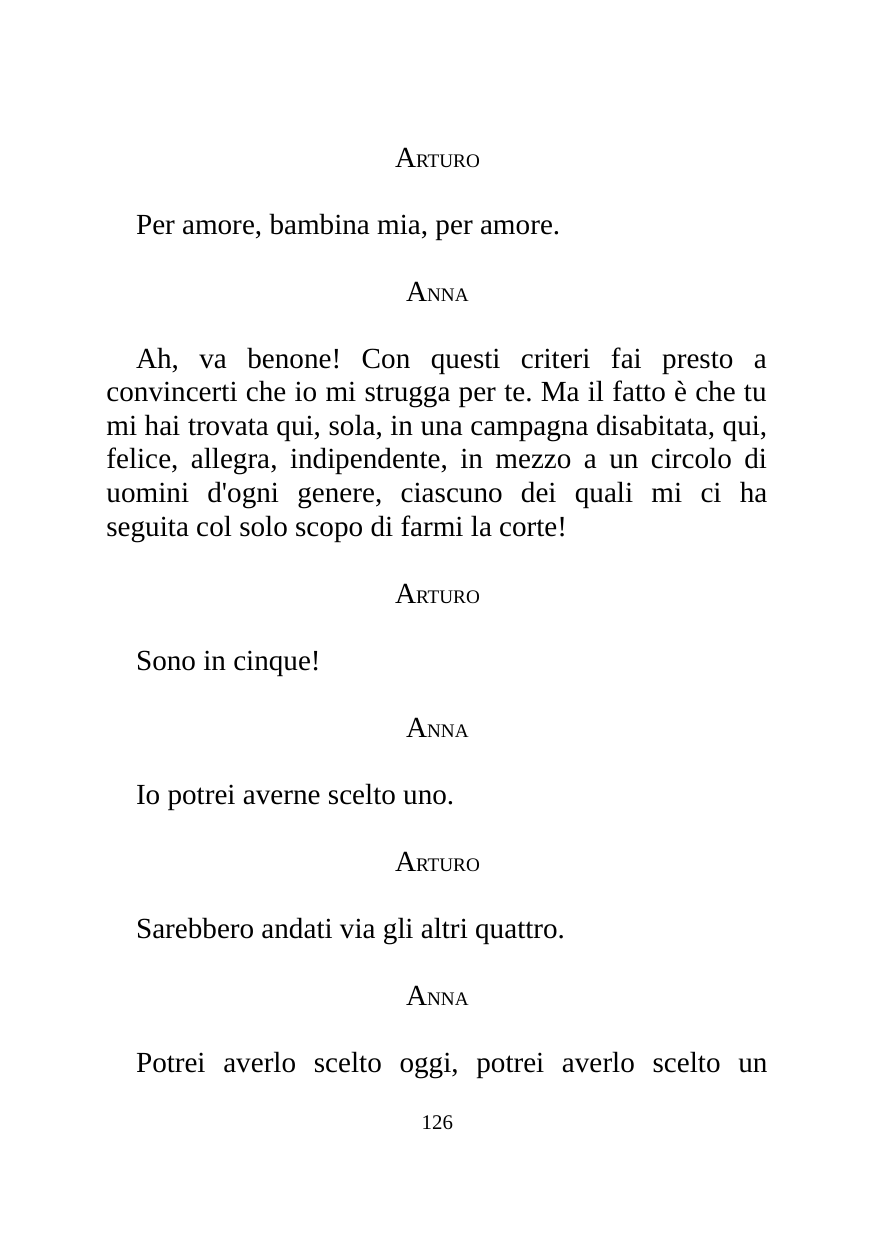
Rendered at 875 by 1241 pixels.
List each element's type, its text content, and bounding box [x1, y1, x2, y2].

text Anna [106, 710, 768, 743]
text Arturo [106, 844, 768, 878]
text Arturo [106, 140, 768, 173]
text Anna [106, 978, 768, 1012]
text Io potrei averne scelto uno. [106, 777, 768, 811]
text Arturo [106, 576, 768, 609]
text Sarebbero andati via gli altri quattro. [106, 911, 768, 945]
text Per amore, bambina mia, per amore. [106, 207, 768, 240]
text Sono in cinque! [106, 643, 768, 676]
text Ah, va benone! Con questi criteri fai presto a convincerti che io mi strugga per te. Ma il fatto è che tu mi hai trovata qui, sola, in una campagna disabitata, qui, felice, allegra, indipendente, in mezzo a un circolo di uomini d'ogni genere, ciascuno dei quali mi ci ha seguita col solo scopo di farmi la corte! [106, 341, 768, 542]
text Potrei averlo scelto oggi, potrei averlo scelto un [106, 1045, 768, 1079]
text Anna [106, 274, 768, 307]
